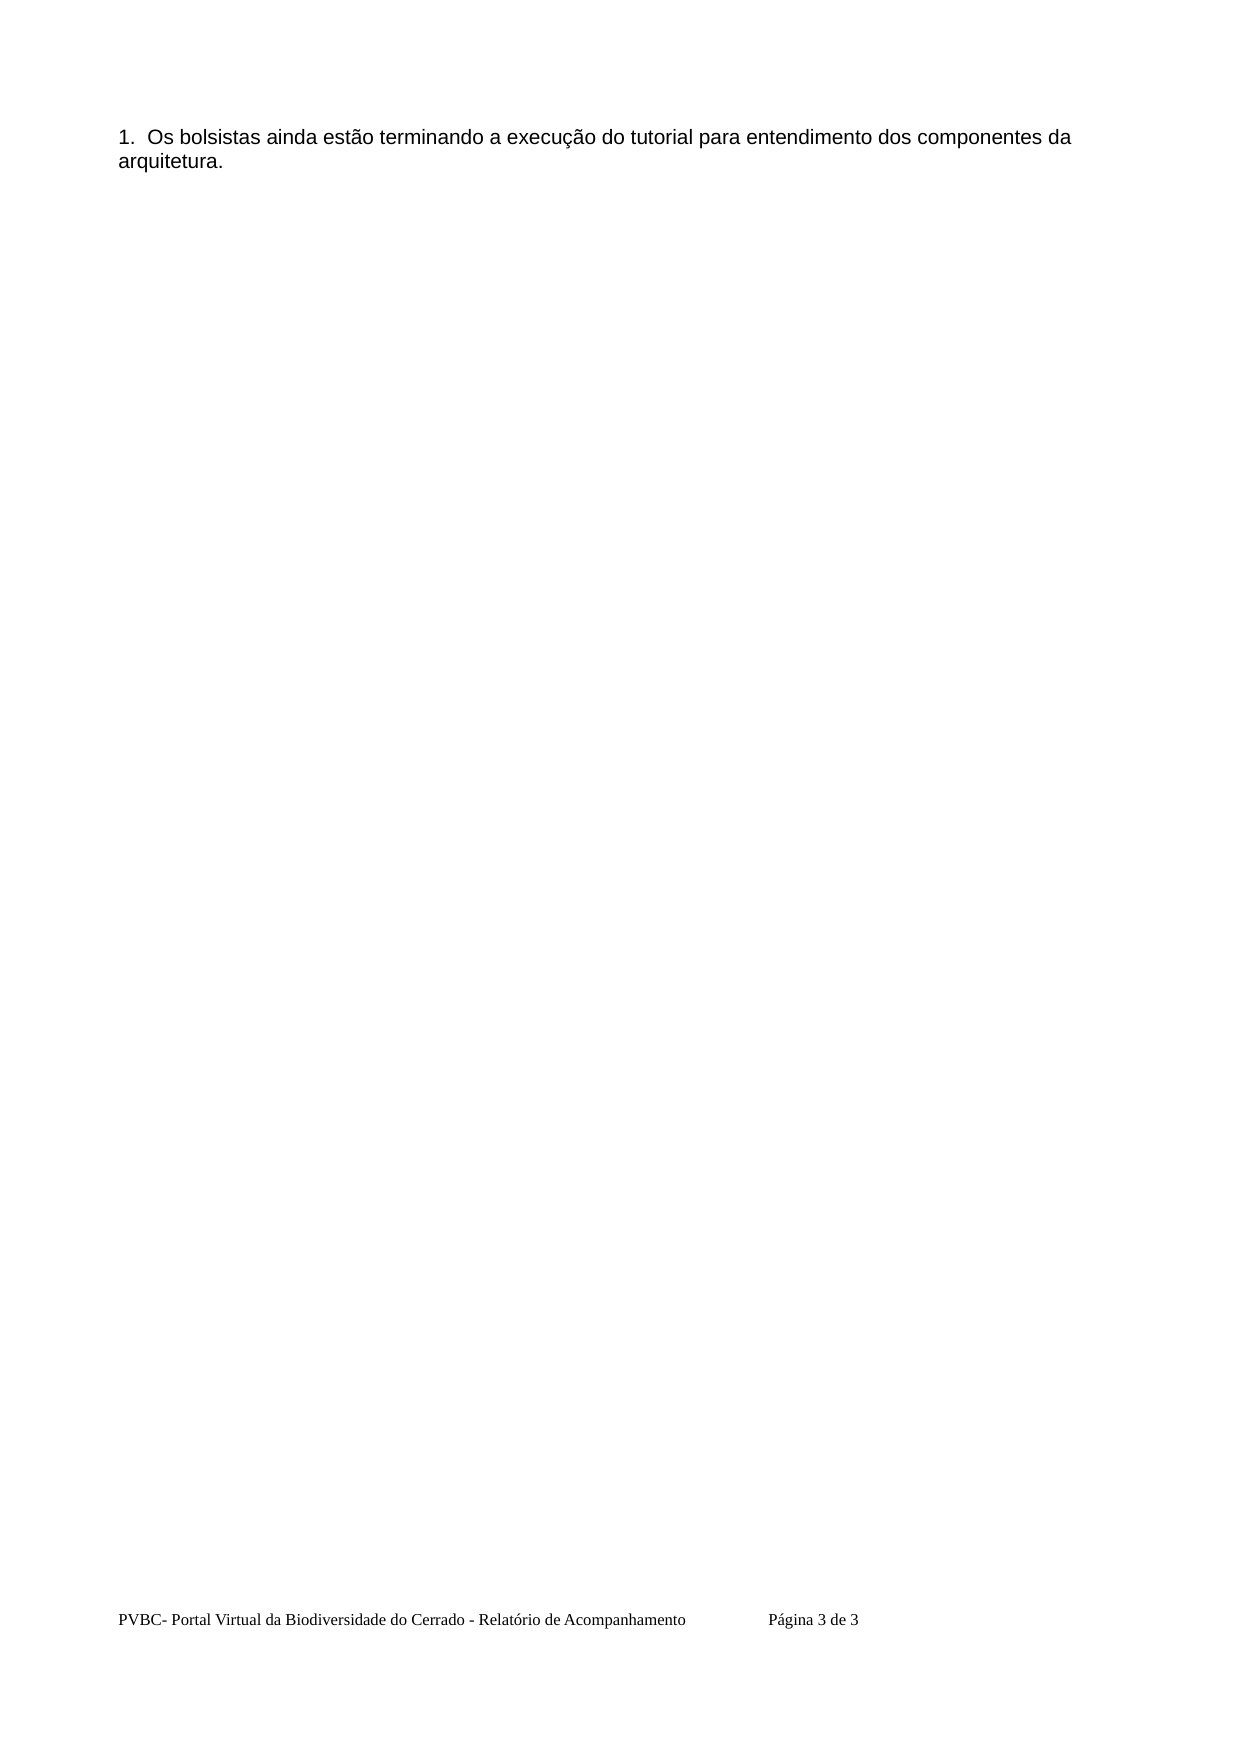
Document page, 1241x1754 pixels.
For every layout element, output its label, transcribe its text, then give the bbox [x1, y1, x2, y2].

list Os bolsistas ainda estão terminando a execução do tutorial para entendimento dos componentes da arquitetura. [118, 125, 1122, 173]
